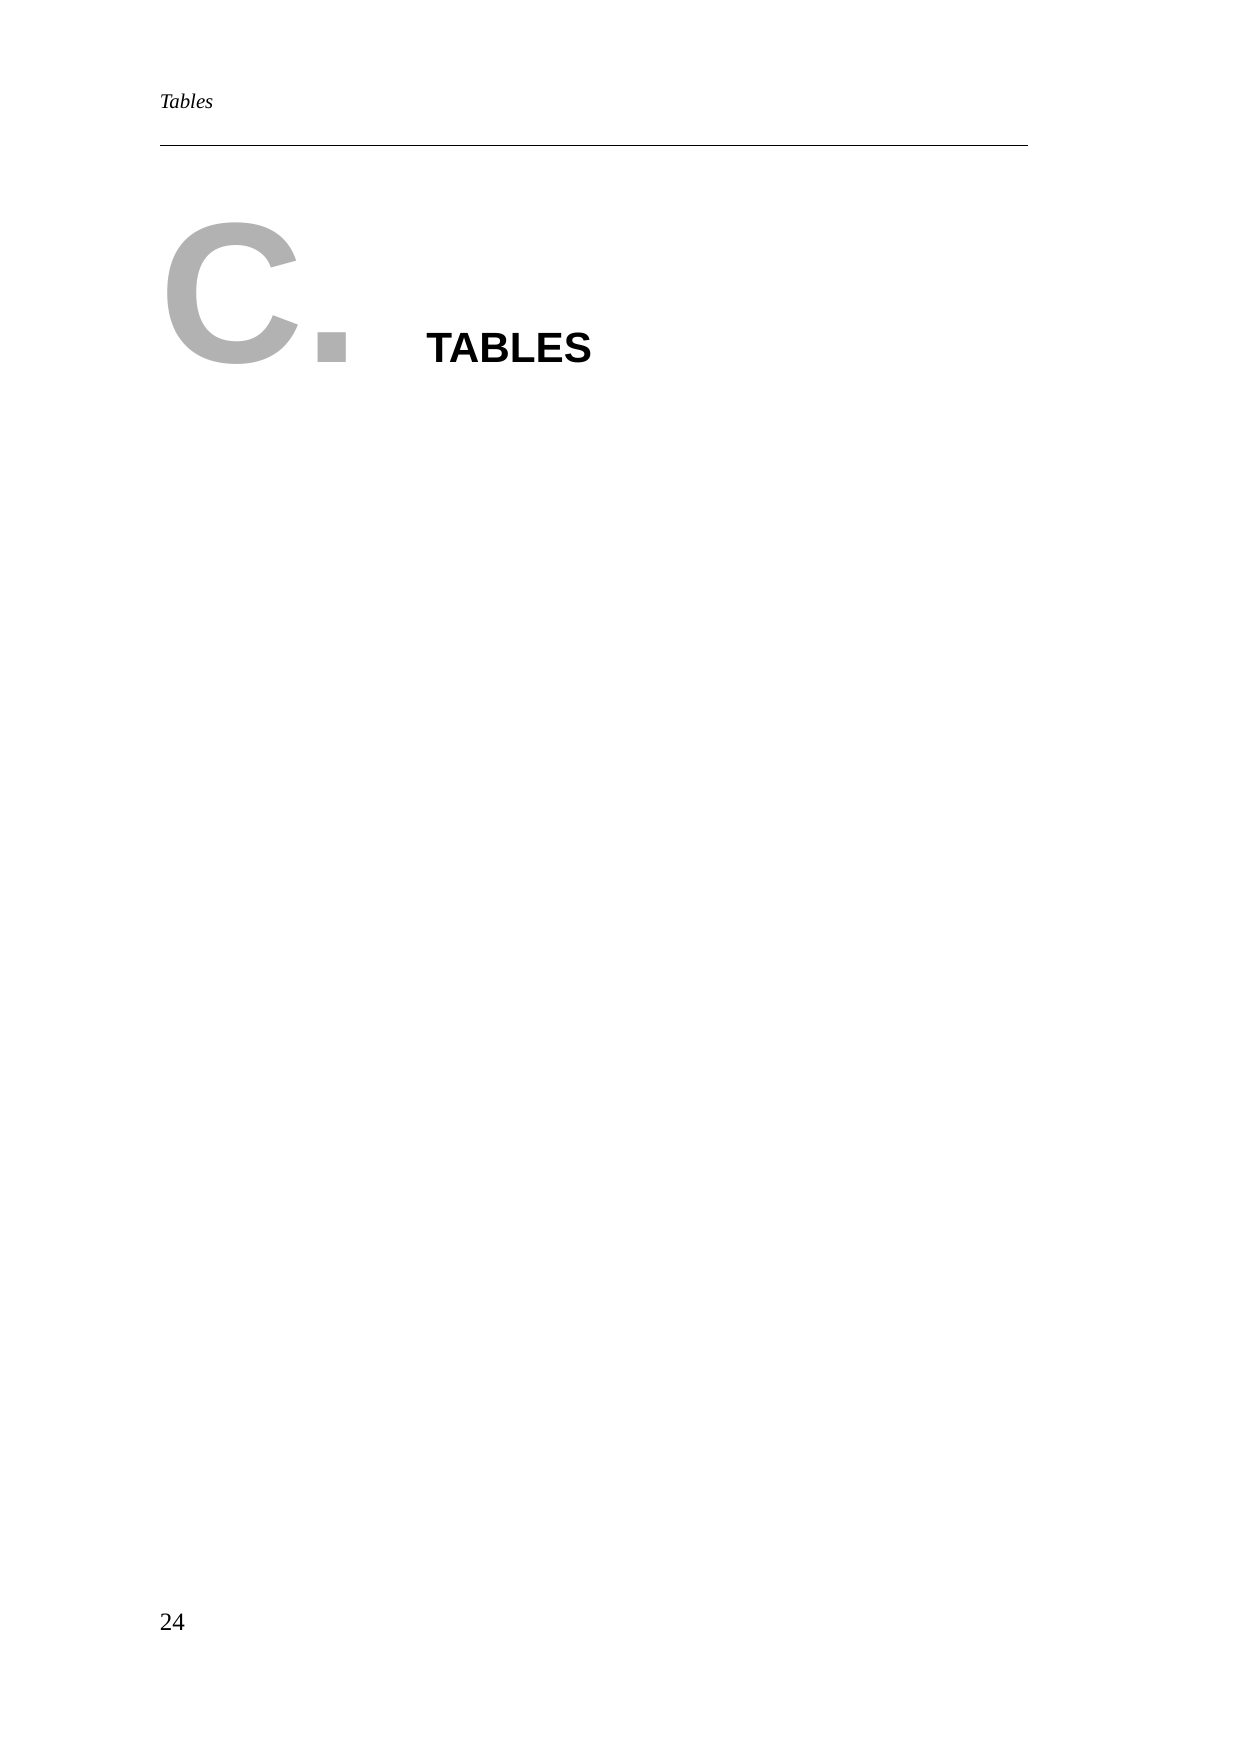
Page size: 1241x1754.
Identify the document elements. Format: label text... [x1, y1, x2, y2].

subtitle Tables [159, 175, 1028, 405]
